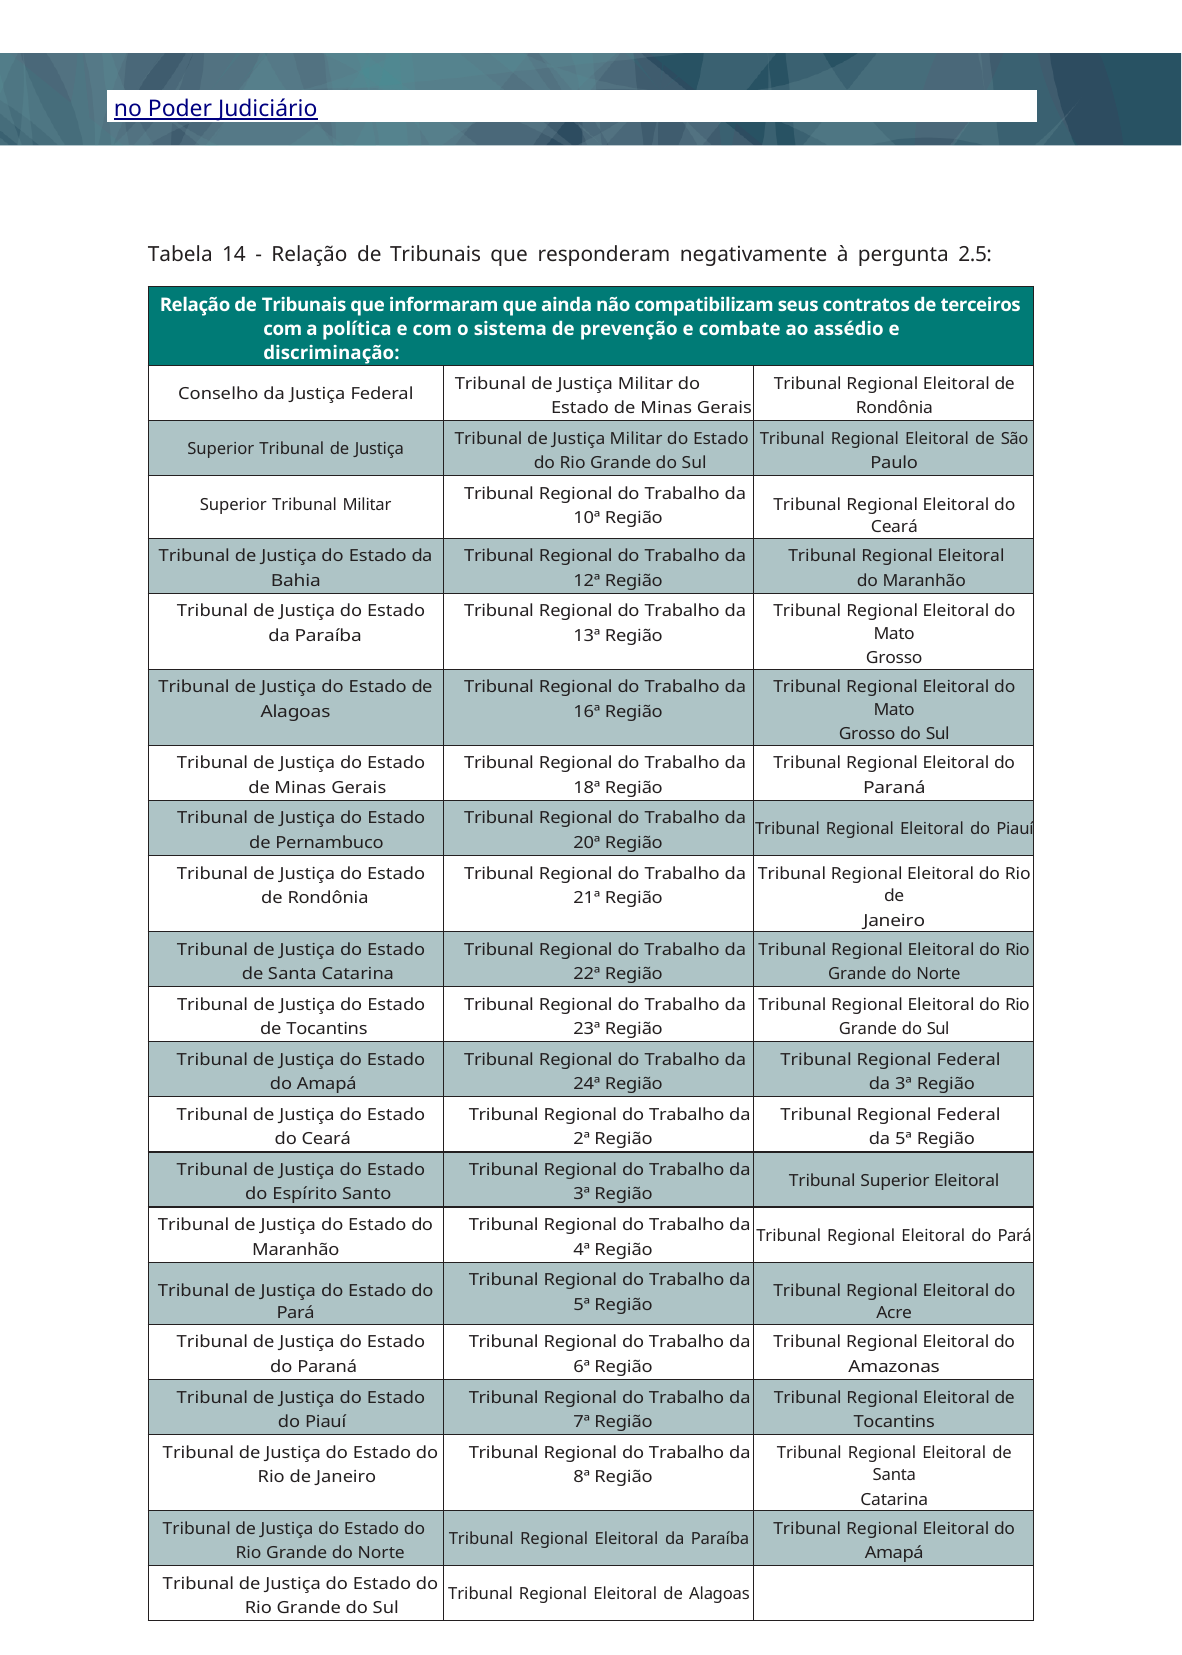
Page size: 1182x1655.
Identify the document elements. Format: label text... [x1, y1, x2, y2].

table_cell [754, 1566, 1033, 1620]
table_cell Tribunal Regional do Trabalho da 13ª Região [444, 594, 753, 669]
table_cell Tribunal Regional do Trabalho da 12ª Região [444, 539, 753, 593]
table_header Relação de Tribunais que informaram que ainda não compatibilizam seus contratos de terceiros com a política e com o sistema de prevenção e combate ao assédio e discriminação: [149, 287, 1033, 365]
table_cell Tribunal de Justiça do Estado do Rio Grande do Norte [149, 1511, 443, 1565]
table_cell Tribunal de Justiça do Estado do Amapá [149, 1042, 443, 1096]
table_cell Tribunal Regional Eleitoral do Amazonas [754, 1325, 1033, 1379]
table_cell Tribunal de Justiça do Estado da Paraíba [149, 594, 443, 669]
table_cell Tribunal Regional Federal da 3ª Região [754, 1042, 1033, 1096]
table_cell Tribunal Regional Eleitoral de Tocantins [754, 1380, 1033, 1434]
table_cell Tribunal Regional do Trabalho da 24ª Região [444, 1042, 753, 1096]
table_cell Tribunal Regional do Trabalho da 8ª Região [444, 1435, 753, 1510]
table_cell Superior Tribunal Militar [149, 476, 443, 537]
table_cell Tribunal Regional Eleitoral do Paraná [754, 746, 1033, 800]
table_cell Tribunal Regional Eleitoral do Maranhão [754, 539, 1033, 593]
table_cell Tribunal Regional do Trabalho da 16ª Região [444, 670, 753, 745]
table_cell Tribunal de Justiça do Estado do Rio Grande do Sul [149, 1566, 443, 1620]
table_cell Tribunal Regional do Trabalho da 3ª Região [444, 1153, 753, 1206]
table_cell Tribunal de Justiça do Estado de Pernambuco [149, 801, 443, 855]
table_cell Tribunal Regional Eleitoral do Rio Grande do Norte [754, 932, 1033, 986]
table_cell Tribunal Regional do Trabalho da 22ª Região [444, 932, 753, 986]
table_cell Superior Tribunal de Justiça [149, 421, 443, 475]
table_cell Tribunal de Justiça do Estado do Paraná [149, 1325, 443, 1379]
table_cell Tribunal de Justiça do Estado da Bahia [149, 539, 443, 593]
table_cell Tribunal de Justiça do Estado de Tocantins [149, 987, 443, 1041]
table_cell Tribunal Regional Eleitoral do Mato Grosso [754, 594, 1033, 669]
table_cell Tribunal Regional Eleitoral da Paraíba [444, 1511, 753, 1565]
table_cell Tribunal de Justiça do Estado de Minas Gerais [149, 746, 443, 800]
table_cell Tribunal de Justiça do Estado do Piauí [149, 1380, 443, 1434]
table_cell Tribunal Regional Eleitoral do Amapá [754, 1511, 1033, 1565]
table_cell Tribunal Regional Eleitoral do Mato Grosso do Sul [754, 670, 1033, 745]
table_cell Tribunal Regional do Trabalho da 5ª Região [444, 1263, 753, 1324]
table_cell Tribunal de Justiça do Estado de Alagoas [149, 670, 443, 745]
table_cell Tribunal Regional Eleitoral do Rio de Janeiro [754, 856, 1033, 931]
table_cell Tribunal Regional Eleitoral do Rio Grande do Sul [754, 987, 1033, 1041]
table_cell Tribunal Regional do Trabalho da 18ª Região [444, 746, 753, 800]
table_cell Tribunal Regional Eleitoral do Piauí [754, 801, 1033, 855]
table_cell Tribunal de Justiça do Estado de Santa Catarina [149, 932, 443, 986]
table_cell Tribunal de Justiça Militar do Estado de Minas Gerais [444, 366, 753, 420]
table_cell Tribunal Regional Eleitoral de Rondônia [754, 366, 1033, 420]
table_cell Tribunal Regional do Trabalho da 4ª Região [444, 1208, 753, 1262]
table_cell Tribunal Regional Eleitoral de Alagoas [444, 1566, 753, 1620]
table_cell Tribunal Regional Eleitoral de São Paulo [754, 421, 1033, 475]
table_cell Tribunal Superior Eleitoral [754, 1153, 1033, 1206]
table_cell Conselho da Justiça Federal [149, 366, 443, 420]
table_cell Tribunal Regional do Trabalho da 21ª Região [444, 856, 753, 931]
table_cell Tribunal Regional do Trabalho da 20ª Região [444, 801, 753, 855]
table_cell Tribunal de Justiça do Estado de Rondônia [149, 856, 443, 931]
table_cell Tribunal Regional Eleitoral de Santa Catarina [754, 1435, 1033, 1510]
table_cell Tribunal de Justiça do Estado do Pará [149, 1263, 443, 1324]
table_cell Tribunal de Justiça do Estado do Maranhão [149, 1208, 443, 1262]
table_cell Tribunal de Justiça Militar do Estado do Rio Grande do Sul [444, 421, 753, 475]
table_cell Tribunal Regional do Trabalho da 7ª Região [444, 1380, 753, 1434]
table_cell Tribunal de Justiça do Estado do Espírito Santo [149, 1153, 443, 1206]
table_cell Tribunal Regional Eleitoral do Ceará [754, 476, 1033, 537]
table_cell Tribunal Regional do Trabalho da 2ª Região [444, 1097, 753, 1151]
table_cell Tribunal Regional Federal da 5ª Região [754, 1097, 1033, 1151]
table_cell Tribunal de Justiça do Estado do Ceará [149, 1097, 443, 1151]
table_cell Tribunal Regional do Trabalho da 23ª Região [444, 987, 753, 1041]
text Tabela 14 - Relação de Tribunais que responderam negativamente à pergunta 2.5: [148, 239, 1181, 268]
table_cell Tribunal Regional Eleitoral do Pará [754, 1208, 1033, 1262]
table_cell Tribunal Regional Eleitoral do Acre [754, 1263, 1033, 1324]
table_cell Tribunal de Justiça do Estado do Rio de Janeiro [149, 1435, 443, 1510]
table_cell Tribunal Regional do Trabalho da 10ª Região [444, 476, 753, 537]
table_cell Tribunal Regional do Trabalho da 6ª Região [444, 1325, 753, 1379]
